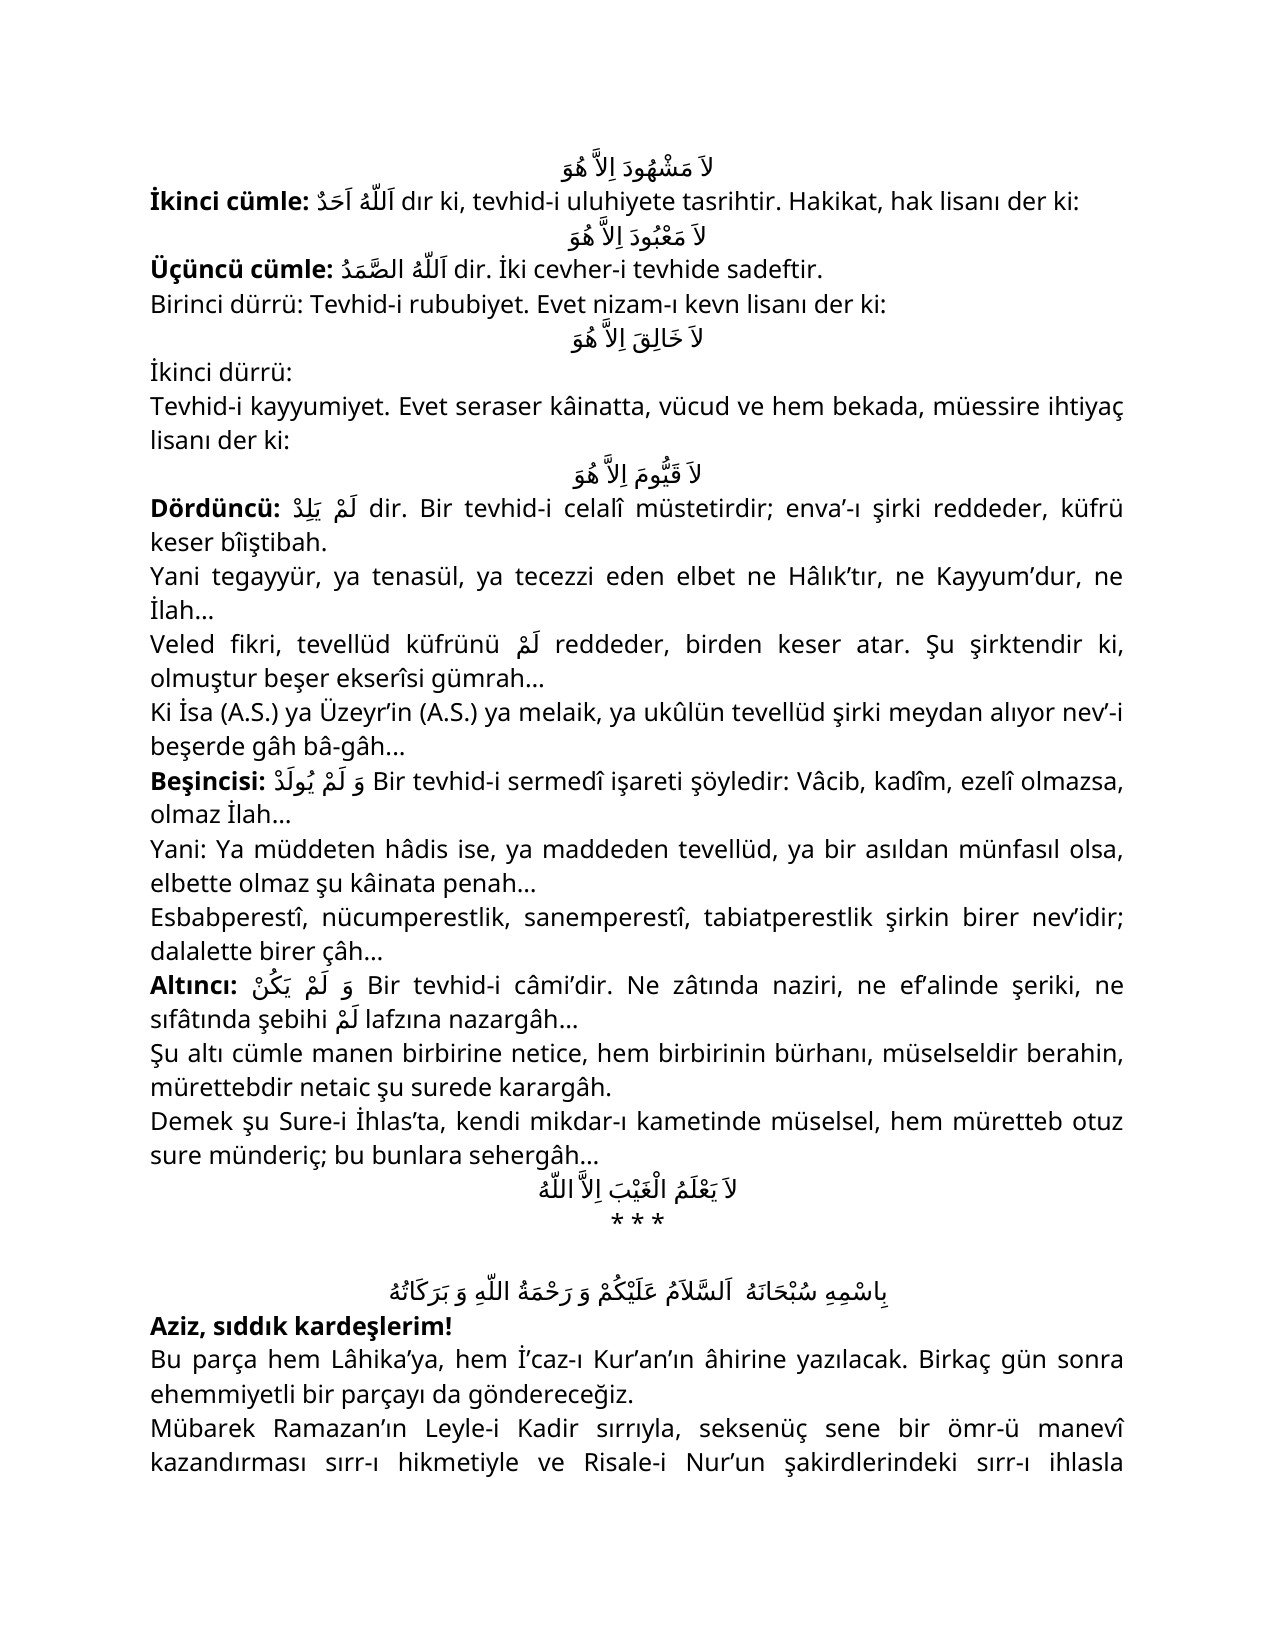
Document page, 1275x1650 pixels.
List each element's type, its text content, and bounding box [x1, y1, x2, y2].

text لاَ يَعْلَمُ الْغَيْبَ اِلاَّ اللّهُ [150, 1172, 1125, 1206]
text * * * [150, 1206, 1125, 1240]
text لاَ مَعْبُودَ اِلاَّ هُوَ [150, 218, 1125, 252]
text Yani: Ya müddeten hâdis ise, ya maddeden tevellüd, ya bir asıldan münfasıl olsa, elbette olmaz şu kâinata penah… [150, 831, 1125, 899]
text Demek şu Sure-i İhlas’ta, kendi mikdar-ı kametinde müselsel, hem müretteb otuz sure münderiç; bu bunlara sehergâh… [150, 1104, 1125, 1172]
text Üçüncü cümle: اَللّهُ الصَّمَدُ dir. İki cevher-i tevhide sadeftir. [150, 252, 1125, 286]
text لاَ خَالِقَ اِلاَّ هُوَ [150, 320, 1125, 354]
text Aziz, sıddık kardeşlerim! [150, 1308, 1125, 1342]
text Mübarek Ramazan’ın Leyle-i Kadir sırrıyla, seksenüç sene bir ömr-ü manevî kazandırması sırr-ı hikmetiyle ve Risale-i Nur’un şakirdlerindeki sırr-ı ihlasla [150, 1410, 1125, 1478]
text Şu altı cümle manen birbirine netice, hem birbirinin bürhanı, müselseldir berahin, mürettebdir netaic şu surede karargâh. [150, 1036, 1125, 1104]
text Tevhid-i kayyumiyet. Evet seraser kâinatta, vücud ve hem bekada, müessire ihtiyaç lisanı der ki: [150, 388, 1125, 457]
text Ki İsa (A.S.) ya Üzeyr’in (A.S.) ya melaik, ya ukûlün tevellüd şirki meydan alıyor nev’-i beşerde gâh bâ-gâh... [150, 695, 1125, 763]
text لاَ مَشْهُودَ اِلاَّ هُوَ [150, 150, 1125, 184]
text Altıncı: وَ لَمْ يَكُنْ Bir tevhid-i câmi’dir. Ne zâtında naziri, ne ef’alinde şeriki, ne sıfâtında şebihi لَمْ lafzına nazargâh… [150, 967, 1125, 1036]
text Dördüncü: لَمْ يَلِدْ dir. Bir tevhid-i celalî müstetirdir; enva’-ı şirki reddeder, küfrü keser bîiştibah. [150, 491, 1125, 559]
text Veled fikri, tevellüd küfrünü لَمْ reddeder, birden keser atar. Şu şirktendir ki, olmuştur beşer ekserîsi gümrah… [150, 627, 1125, 695]
text Esbabperestî, nücumperestlik, sanemperestî, tabiatperestlik şirkin birer nev’idir; dalalette birer çâh… [150, 899, 1125, 967]
text بِاسْمِهِ سُبْحَانَهُ اَلسَّلاَمُ عَلَيْكُمْ وَ رَحْمَةُ اللّهِ وَ بَرَكَاتُهُ [150, 1274, 1125, 1308]
text Yani tegayyür, ya tenasül, ya tecezzi eden elbet ne Hâlık’tır, ne Kayyum’dur, ne İlah… [150, 559, 1125, 627]
text Beşincisi: وَ لَمْ يُولَدْ Bir tevhid-i sermedî işareti şöyledir: Vâcib, kadîm, ezelî olmazsa, olmaz İlah… [150, 763, 1125, 831]
text İkinci cümle: اَللّهُ اَحَدٌ dır ki, tevhid-i uluhiyete tasrihtir. Hakikat, hak lisanı der ki: [150, 184, 1125, 218]
text Birinci dürrü: Tevhid-i rububiyet. Evet nizam-ı kevn lisanı der ki: [150, 286, 1125, 320]
text Bu parça hem Lâhika’ya, hem İ’caz-ı Kur’an’ın âhirine yazılacak. Birkaç gün sonra ehemmiyetli bir parçayı da göndereceğiz. [150, 1342, 1125, 1410]
text لاَ قَيُّومَ اِلاَّ هُوَ [150, 457, 1125, 491]
text İkinci dürrü: [150, 354, 1125, 388]
